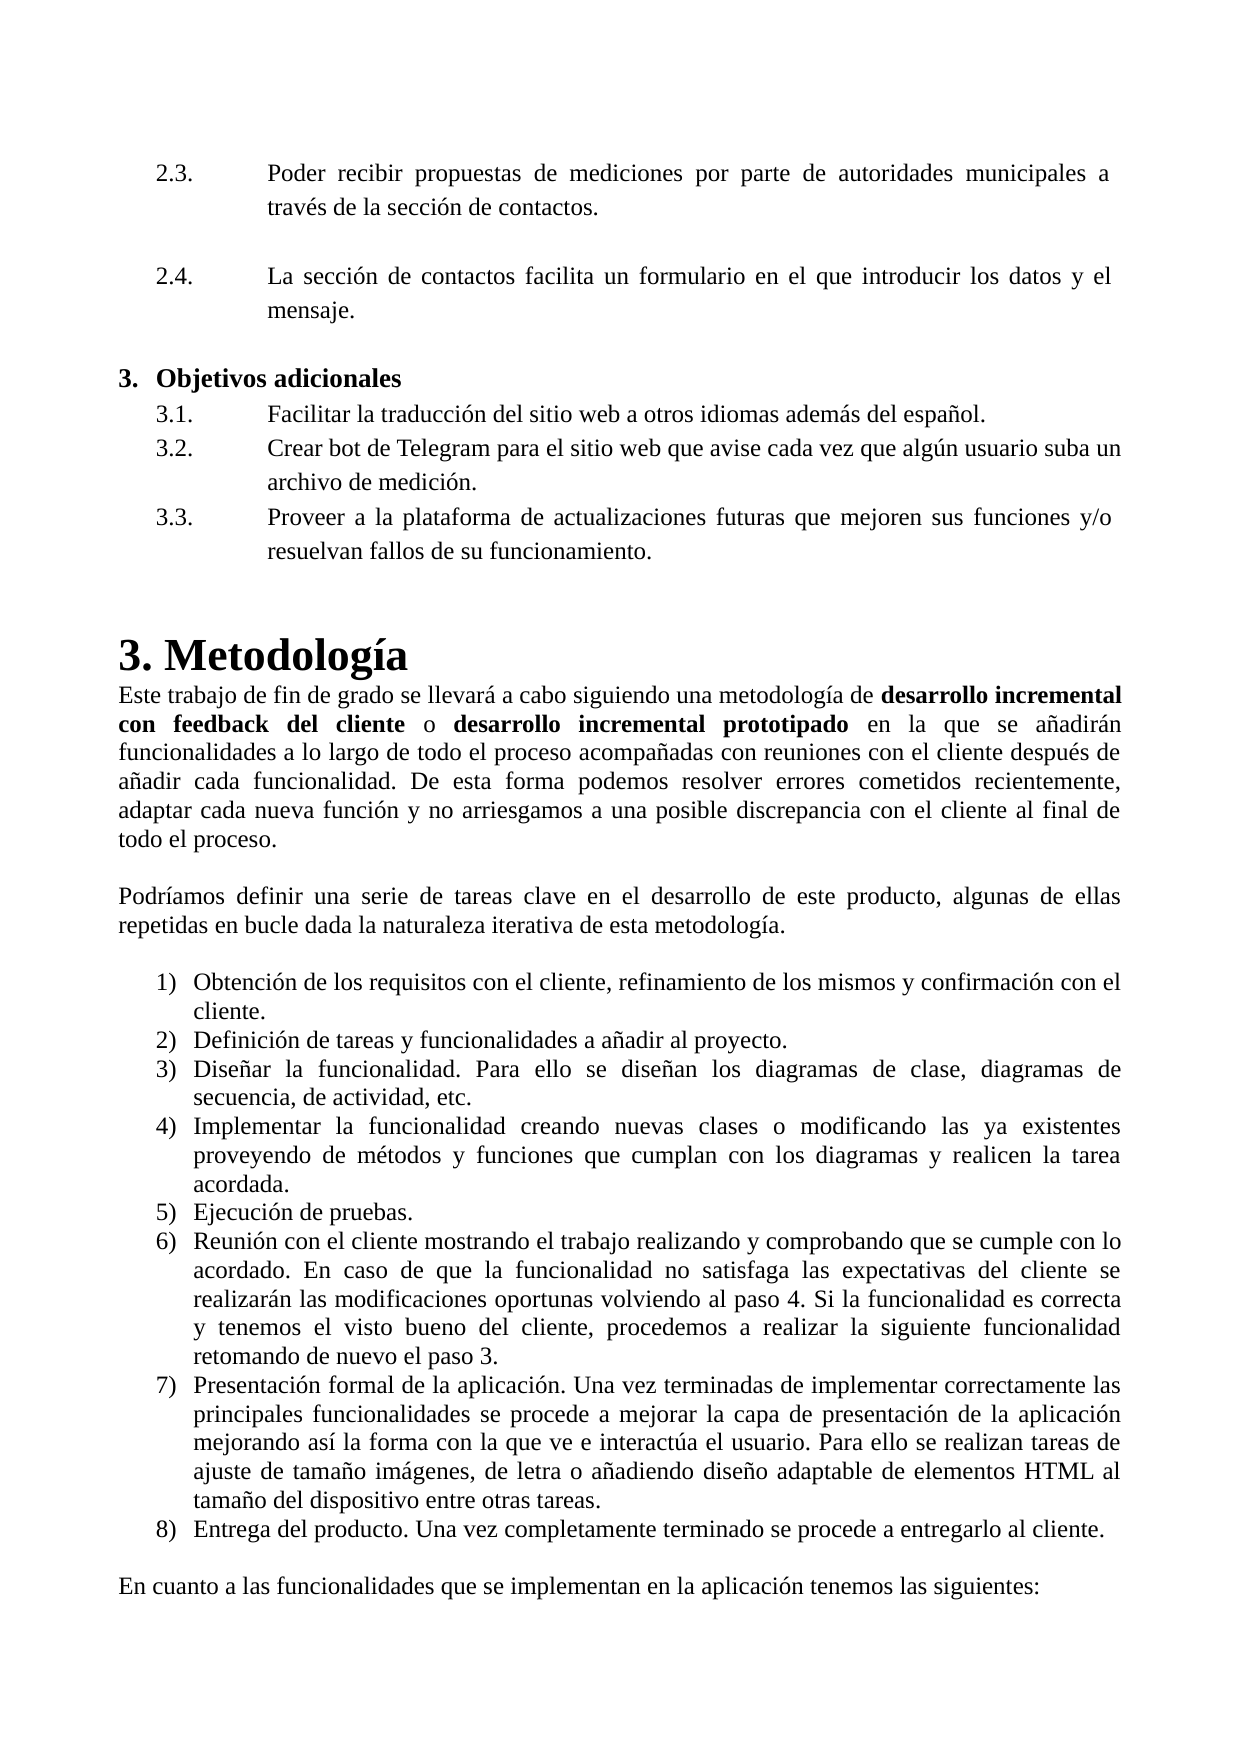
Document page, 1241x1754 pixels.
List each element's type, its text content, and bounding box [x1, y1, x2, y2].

text En cuanto a las funcionalidades que se implementan en la aplicación tenemos las siguientes: [118, 1571, 1122, 1600]
list Reunión con el cliente mostrando el trabajo realizando y comprobando que se cumple con lo acordado. En caso de que la funcionalidad no satisfaga las expectativas del cliente se realizarán las modificaciones oportunas volviendo al paso 4. Si la funcionalidad es correcta y tenemos el visto bueno del cliente, procedemos a realizar la siguiente funcionalidad retomando de nuevo el paso 3. [156, 1226, 1122, 1370]
list Implementar la funcionalidad creando nuevas clases o modificando las ya existentes proveyendo de métodos y funciones que cumplan con los diagramas y realicen la tarea acordada. [156, 1111, 1122, 1197]
list La sección de contactos facilita un formulario en el que introducir los datos y el mensaje. [156, 256, 1122, 324]
list Definición de tareas y funcionalidades a añadir al proyecto. [156, 1025, 1122, 1054]
list Proveer a la plataforma de actualizaciones futuras que mejoren sus funciones y/o resuelvan fallos de su funcionamiento. [156, 496, 1122, 565]
list Crear bot de Telegram para el sitio web que avise cada vez que algún usuario suba un archivo de medición. [156, 427, 1122, 496]
text 3. Metodología [118, 627, 1122, 680]
list Presentación formal de la aplicación. Una vez terminadas de implementar correctamente las principales funcionalidades se procede a mejorar la capa de presentación de la aplicación mejorando así la forma con la que ve e interactúa el usuario. Para ello se realizan tareas de ajuste de tamaño imágenes, de letra o añadiendo diseño adaptable de elementos HTML al tamaño del dispositivo entre otras tareas. [156, 1370, 1122, 1514]
list Poder recibir propuestas de mediciones por parte de autoridades municipales a través de la sección de contactos. [156, 152, 1122, 221]
list Facilitar la traducción del sitio web a otros idiomas además del español. [156, 393, 1122, 427]
list Ejecución de pruebas. [156, 1197, 1122, 1226]
text Podríamos definir una serie de tareas clave en el desarrollo de este producto, algunas de ellas repetidas en bucle dada la naturaleza iterativa de esta metodología. [118, 881, 1122, 939]
list Diseñar la funcionalidad. Para ello se diseñan los diagramas de clase, diagramas de secuencia, de actividad, etc. [156, 1054, 1122, 1111]
text Este trabajo de fin de grado se llevará a cabo siguiendo una metodología de desarrollo incremental con feedback del cliente o desarrollo incremental prototipado en la que se añadirán funcionalidades a lo largo de todo el proceso acompañadas con reuniones con el cliente después de añadir cada funcionalidad. De esta forma podemos resolver errores cometidos recientemente, adaptar cada nueva función y no arriesgamos a una posible discrepancia con el cliente al final de todo el proceso. [118, 680, 1122, 852]
list Objetivos adicionales [118, 359, 1122, 393]
list Entrega del producto. Una vez completamente terminado se procede a entregarlo al cliente. [156, 1514, 1122, 1542]
list Obtención de los requisitos con el cliente, refinamiento de los mismos y confirmación con el cliente. [156, 967, 1122, 1025]
